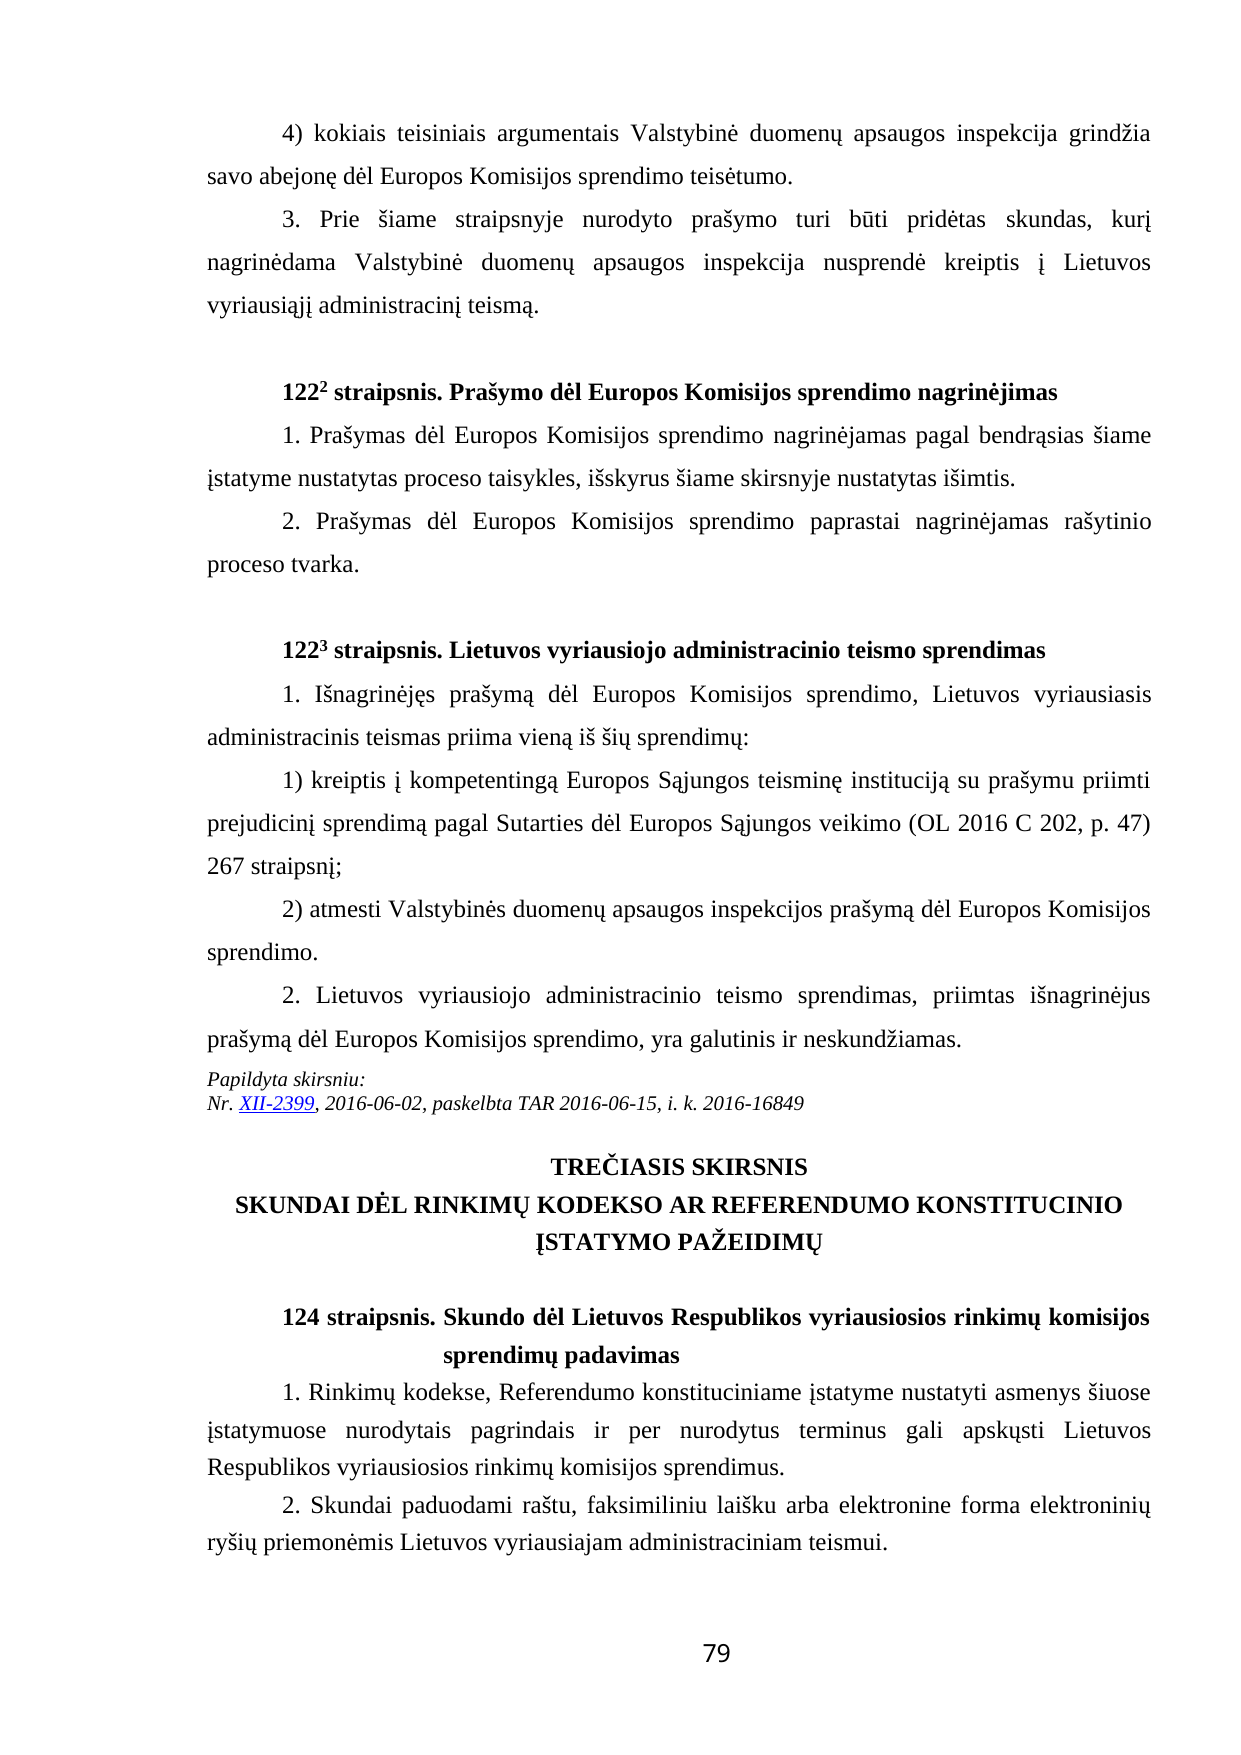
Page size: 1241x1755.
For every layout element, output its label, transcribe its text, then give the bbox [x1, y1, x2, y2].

text 2) atmesti Valstybinės duomenų apsaugos inspekcijos prašymą dėl Europos Komisijos sprendimo. [207, 894, 1152, 966]
text 124 straipsnis. Skundo dėl Lietuvos Respublikos vyriausiosios rinkimų komisijos sprendimų padavimas [282, 1294, 1152, 1369]
text 1223 straipsnis. Lietuvos vyriausiojo administracinio teismo sprendimas [207, 636, 1152, 664]
text 1) kreiptis į kompetentingą Europos Sąjungos teisminę instituciją su prašymu priimti prejudicinį sprendimą pagal Sutarties dėl Europos Sąjungos veikimo (OL 2016 C 202, p. 47) 267 straipsnį; [207, 765, 1152, 880]
text 3. Prie šiame straipsnyje nurodyto prašymo turi būti pridėtas skundas, kurį nagrinėdama Valstybinė duomenų apsaugos inspekcija nusprendė kreiptis į Lietuvos vyriausiąjį administracinį teismą. [207, 204, 1152, 319]
text 1. Rinkimų kodekse, Referendumo konstituciniame įstatyme nustatyti asmenys šiuose įstatymuose nurodytais pagrindais ir per nurodytus terminus gali apskųsti Lietuvos Respublikos vyriausiosios rinkimų komisijos sprendimus. [207, 1369, 1152, 1481]
text 2. Prašymas dėl Europos Komisijos sprendimo paprastai nagrinėjamas rašytinio proceso tvarka. [207, 506, 1152, 578]
text 1. Prašymas dėl Europos Komisijos sprendimo nagrinėjamas pagal bendrąsias šiame įstatyme nustatytas proceso taisykles, išskyrus šiame skirsnyje nustatytas išimtis. [207, 420, 1152, 492]
text TREČIASIS SKIRSNIS [207, 1144, 1152, 1181]
text 2. Skundai paduodami raštu, faksimiliniu laišku arba elektronine forma elektroninių ryšių priemonėmis Lietuvos vyriausiajam administraciniam teismui. [207, 1481, 1152, 1556]
text SKUNDAI DĖL RINKIMŲ KODEKSO AR REFERENDUMO KONSTITUCINIO ĮSTATYMO PAŽEIDIMŲ [207, 1181, 1152, 1256]
text 1. Išnagrinėjęs prašymą dėl Europos Komisijos sprendimo, Lietuvos vyriausiasis administracinis teismas priima vieną iš šių sprendimų: [207, 679, 1152, 751]
text Nr. XII-2399, 2016-06-02, paskelbta TAR 2016-06-15, i. k. 2016-16849 [207, 1091, 1152, 1115]
text 1222 straipsnis. Prašymo dėl Europos Komisijos sprendimo nagrinėjimas [207, 377, 1152, 406]
text 4) kokiais teisiniais argumentais Valstybinė duomenų apsaugos inspekcija grindžia savo abejonę dėl Europos Komisijos sprendimo teisėtumo. [207, 118, 1152, 190]
text 2. Lietuvos vyriausiojo administracinio teismo sprendimas, priimtas išnagrinėjus prašymą dėl Europos Komisijos sprendimo, yra galutinis ir neskundžiamas. [207, 981, 1152, 1052]
text Papildyta skirsniu: [207, 1067, 1152, 1091]
